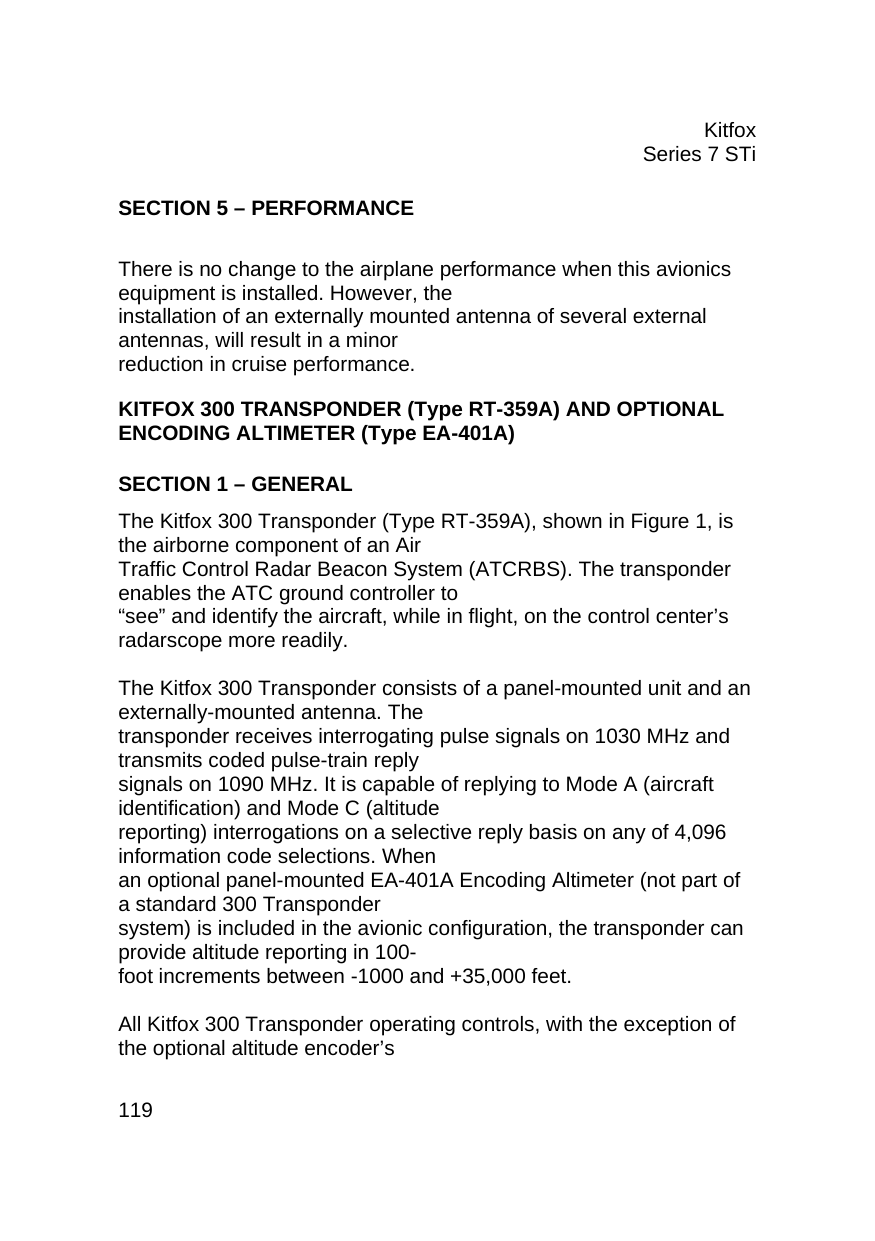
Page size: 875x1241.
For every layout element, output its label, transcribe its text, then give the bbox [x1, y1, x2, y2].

text transponder receives interrogating pulse signals on 1030 MHz and transmits coded pulse-train reply [118, 724, 756, 772]
subtitle SECTION 1 – GENERAL [118, 472, 756, 496]
text installation of an externally mounted antenna of several external antennas, will result in a minor [118, 304, 756, 352]
text reporting) interrogations on a selective reply basis on any of 4,096 information code selections. When [118, 820, 756, 868]
text system) is included in the avionic configuration, the transponder can provide altitude reporting in 100- [118, 916, 756, 964]
text “see” and identify the aircraft, while in flight, on the control center’s radarscope more readily. [118, 604, 756, 652]
text Traffic Control Radar Beacon System (ATCRBS). The transponder enables the ATC ground controller to [118, 556, 756, 604]
text The Kitfox 300 Transponder consists of a panel-mounted unit and an externally-mounted antenna. The [118, 676, 756, 724]
text signals on 1090 MHz. It is capable of replying to Mode A (aircraft identification) and Mode C (altitude [118, 772, 756, 820]
text an optional panel-mounted EA-401A Encoding Altimeter (not part of a standard 300 Transponder [118, 868, 756, 916]
subtitle SECTION 5 – PERFORMANCE [118, 196, 756, 220]
subtitle KITFOX 300 TRANSPONDER (Type RT-359A) AND OPTIONAL ENCODING ALTIMETER (Type EA-401A) [118, 397, 756, 445]
text foot increments between -1000 and +35,000 feet. [118, 964, 756, 988]
text All Kitfox 300 Transponder operating controls, with the exception of the optional altitude encoder’s [118, 1012, 756, 1059]
text There is no change to the airplane performance when this avionics equipment is installed. However, the [118, 256, 756, 304]
text The Kitfox 300 Transponder (Type RT-359A), shown in Figure 1, is the airborne component of an Air [118, 508, 756, 556]
text reduction in cruise performance. [118, 352, 756, 376]
